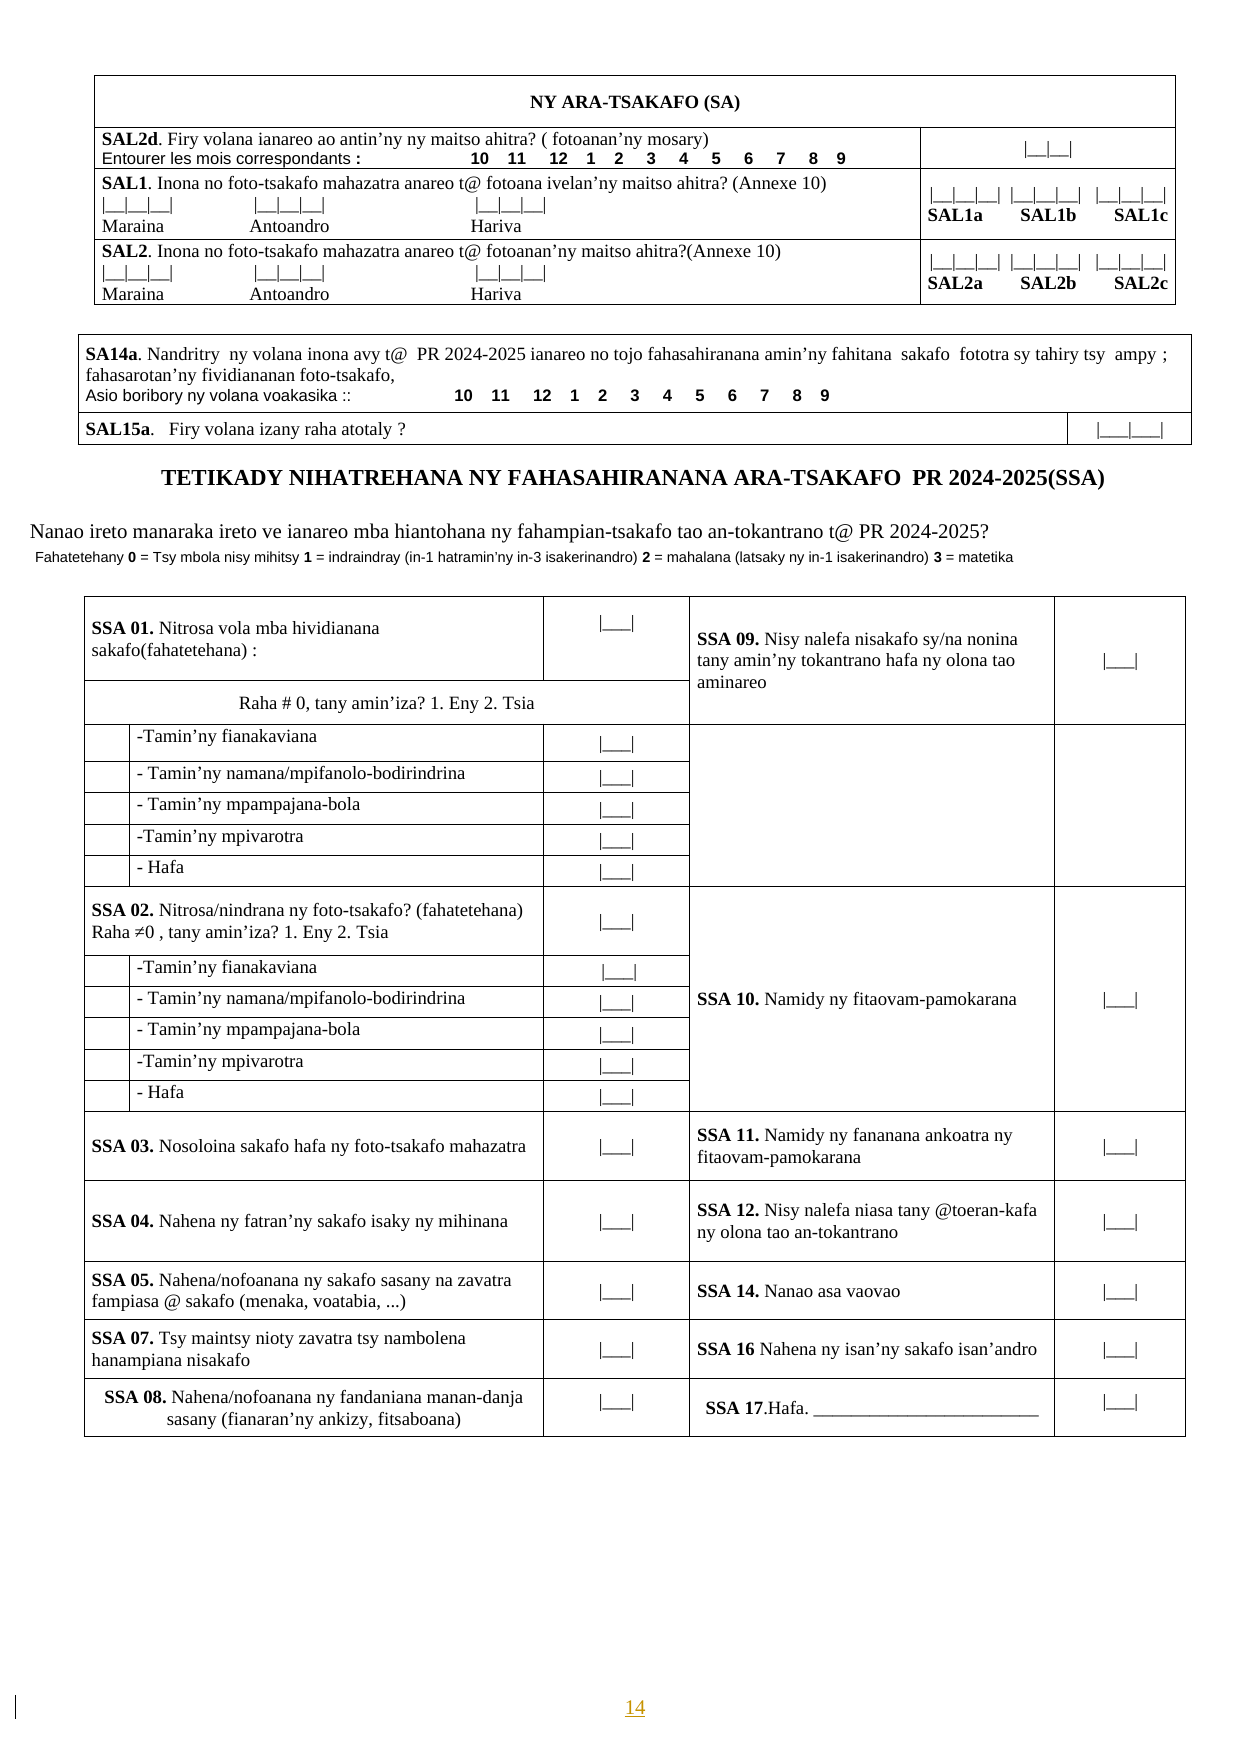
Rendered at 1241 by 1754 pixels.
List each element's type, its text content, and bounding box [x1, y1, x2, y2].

table_cell |___| [544, 1379, 689, 1436]
table_cell [85, 987, 129, 1017]
table_cell |__|__|__| |__|__|__| |__|__|__| SAL1a SAL1b SAL1c [921, 169, 1175, 239]
table_cell SSA 05. Nahena/nofoanana ny sakafo sasany na zavatra fampiasa @ sakafo (menaka, voatabia, ...) [85, 1262, 543, 1318]
table_cell SSA 10. Namidy ny fitaovam-pamokarana [690, 887, 1054, 1111]
table_header SSA 01. Nitrosa vola mba hividianana sakafo(fahatetehana) : [85, 597, 543, 680]
table_cell |___| [544, 1262, 689, 1318]
table_cell [85, 1050, 129, 1080]
table_cell - Tamin’ny namana/mpifanolo-bodirindrina [130, 987, 543, 1017]
table_cell |___| [544, 793, 689, 823]
table_cell SSA 12. Nisy nalefa niasa tany @toeran-kafa ny olona tao an-tokantrano [690, 1181, 1054, 1261]
table_cell |___| [1055, 1262, 1185, 1318]
table_cell -Tamin’ny fianakaviana [130, 956, 543, 986]
table_cell [85, 1081, 129, 1111]
table_cell SSA 17.Hafa. ________________________ [690, 1379, 1054, 1436]
table_cell |___| [544, 987, 689, 1017]
table_cell SSA 08. Nahena/nofoanana ny fandaniana manan-danja sasany (fianaran’ny ankizy, fitsaboana) [85, 1379, 543, 1436]
table_cell SSA 11. Namidy ny fananana ankoatra ny fitaovam-pamokarana [690, 1112, 1054, 1180]
table_cell [85, 762, 129, 792]
table_cell |__|__|__| |__|__|__| |__|__|__| SAL2a SAL2b SAL2c [921, 240, 1175, 304]
table_cell |___| [544, 1018, 689, 1048]
table_cell [690, 725, 1054, 886]
table_header SSA 09. Nisy nalefa nisakafo sy/na nonina tany amin’ny tokantrano hafa ny olona tao aminareo [690, 597, 1054, 723]
text Fahatetehany 0 = Tsy mbola nisy mihitsy 1 = indraindray (in-1 hatramin’ny in-3 isakerinandro) 2 = mahalana (latsaky ny in-1 isakerinandro) 3 = matetika [29, 543, 1240, 567]
table_header NY ARA-TSAKAFO (SA) [95, 76, 1175, 127]
table_cell |___| [544, 1320, 689, 1378]
table_cell SAL1. Inona no foto-tsakafo mahazatra anareo t@ fotoana ivelan’ny maitso ahitra? (Annexe 10) |__|__|__| |__|__|__| |__|__|__| Maraina Antoandro Hariva [95, 169, 920, 239]
table_cell [85, 793, 129, 823]
table_header |___| [1055, 597, 1185, 723]
table_cell - Hafa [130, 1081, 543, 1111]
table_cell |__|__| [921, 128, 1175, 168]
table_cell SSA 04. Nahena ny fatran’ny sakafo isaky ny mihinana [85, 1181, 543, 1261]
table_cell |___| [544, 825, 689, 855]
text Nanao ireto manaraka ireto ve ianareo mba hiantohana ny fahampian-tsakafo tao an-tokantrano t@ PR 2024-2025? [29, 519, 1240, 543]
table_cell SSA 02. Nitrosa/nindrana ny foto-tsakafo? (fahatetehana) Raha ≠0 , tany amin’iza? 1. Eny 2. Tsia [85, 887, 543, 955]
table_cell -Tamin’ny mpivarotra [130, 825, 543, 855]
table_cell SSA 07. Tsy maintsy nioty zavatra tsy nambolena hanampiana nisakafo [85, 1320, 543, 1378]
table_header SA14a. Nandritry ny volana inona avy t@ PR 2024-2025 ianareo no tojo fahasahiranana amin’ny fahitana sakafo fototra sy tahiry tsy ampy ; fahasarotan’ny fividiananan foto-tsakafo, Asio boribory ny volana voakasika :: 10 11 12 1 2 3 4 5 6 7 8 9 [79, 335, 1191, 412]
table_cell |___| [1055, 1379, 1185, 1436]
table_cell |___| [1055, 887, 1185, 1111]
table_header |___| [544, 597, 689, 680]
table_cell |___| [1055, 1181, 1185, 1261]
table_cell SSA 16 Nahena ny isan’ny sakafo isan’andro [690, 1320, 1054, 1378]
table_cell |___| [1055, 1320, 1185, 1378]
table_cell - Tamin’ny namana/mpifanolo-bodirindrina [130, 762, 543, 792]
table_cell |___| [544, 1050, 689, 1080]
table_cell |___| [544, 1181, 689, 1261]
table_cell SAL15a. Firy volana izany raha atotaly ? [79, 413, 1067, 443]
table_cell [1055, 725, 1185, 886]
table_cell |___| [544, 887, 689, 955]
table_cell - Tamin’ny mpampajana-bola [130, 1018, 543, 1048]
table_cell - Hafa [130, 856, 543, 886]
table_cell Raha # 0, tany amin’iza? 1. Eny 2. Tsia [85, 681, 689, 723]
table_cell SSA 03. Nosoloina sakafo hafa ny foto-tsakafo mahazatra [85, 1112, 543, 1180]
table_cell |___| [544, 856, 689, 886]
table_cell |___| [544, 762, 689, 792]
table_cell -Tamin’ny mpivarotra [130, 1050, 543, 1080]
table_cell |___| [1055, 1112, 1185, 1180]
table_cell SAL2. Inona no foto-tsakafo mahazatra anareo t@ fotoanan’ny maitso ahitra?(Annexe 10) |__|__|__| |__|__|__| |__|__|__| Maraina Antoandro Hariva [95, 240, 920, 304]
table_cell |___| [544, 1081, 689, 1111]
table_cell |___| [544, 1112, 689, 1180]
table_cell [85, 825, 129, 855]
table_cell SAL2d. Firy volana ianareo ao antin’ny ny maitso ahitra? ( fotoanan’ny mosary) Entourer les mois correspondants : 10 11 12 1 2 3 4 5 6 7 8 9 [95, 128, 920, 168]
table_cell [85, 856, 129, 886]
table_cell [85, 956, 129, 986]
table_cell -Tamin’ny fianakaviana [130, 725, 543, 761]
table_cell [85, 725, 129, 761]
table_cell - Tamin’ny mpampajana-bola [130, 793, 543, 823]
table_cell [85, 1018, 129, 1048]
table_cell |___|___| [1068, 413, 1191, 443]
table_cell |___| [544, 725, 689, 761]
table_cell SSA 14. Nanao asa vaovao [690, 1262, 1054, 1318]
table_cell |___| [544, 956, 689, 986]
text TETIKADY NIHATREHANA NY FAHASAHIRANANA ARA-TSAKAFO PR 2024-2025(SSA) [29, 464, 1240, 490]
